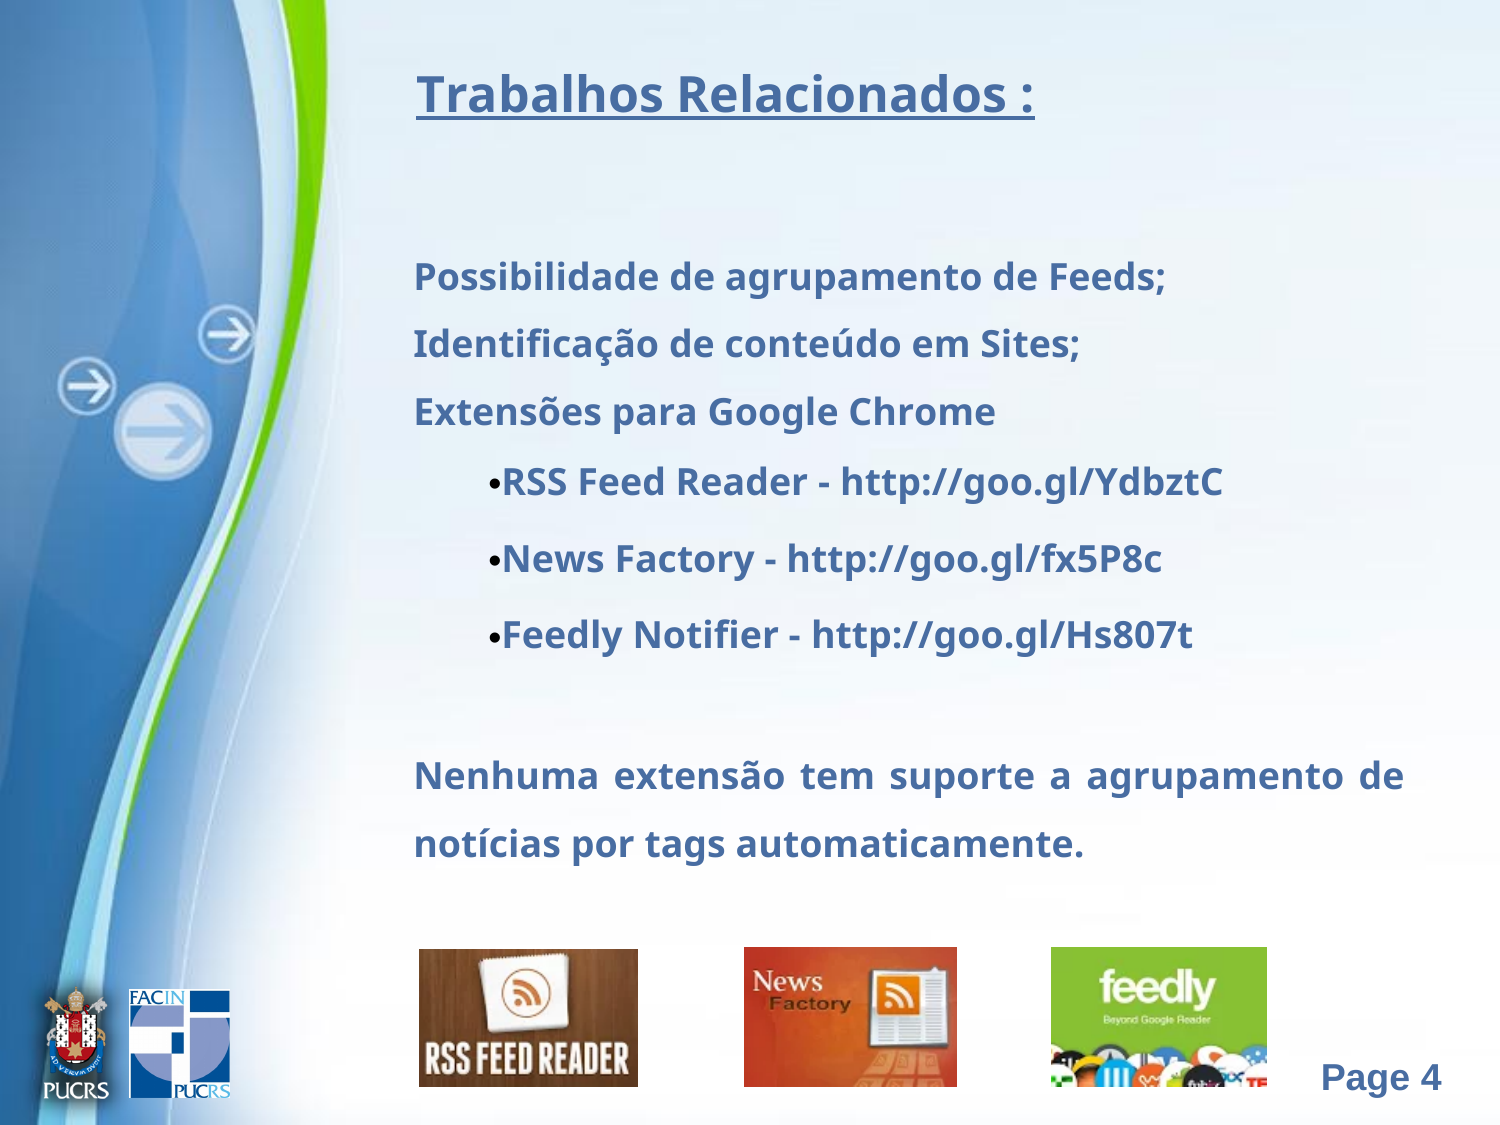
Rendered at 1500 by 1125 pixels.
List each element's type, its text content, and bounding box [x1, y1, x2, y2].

text_box Trabalhos Relacionados : [401, 54, 1050, 130]
picture [0, 0, 1500, 1125]
text_box Possibilidade de agrupamento de Feeds; Identificação de conteúdo em Sites; Extensões para Google Chrome RSS Feed Reader - http://goo.gl/YdbztC News Factory - http://goo.gl/fx5P8c Feedly Notifier - http://goo.gl/Hs807t Nenhuma extensão tem suporte a agrupamento de notícias por tags automaticamente. [383, 200, 1436, 1099]
